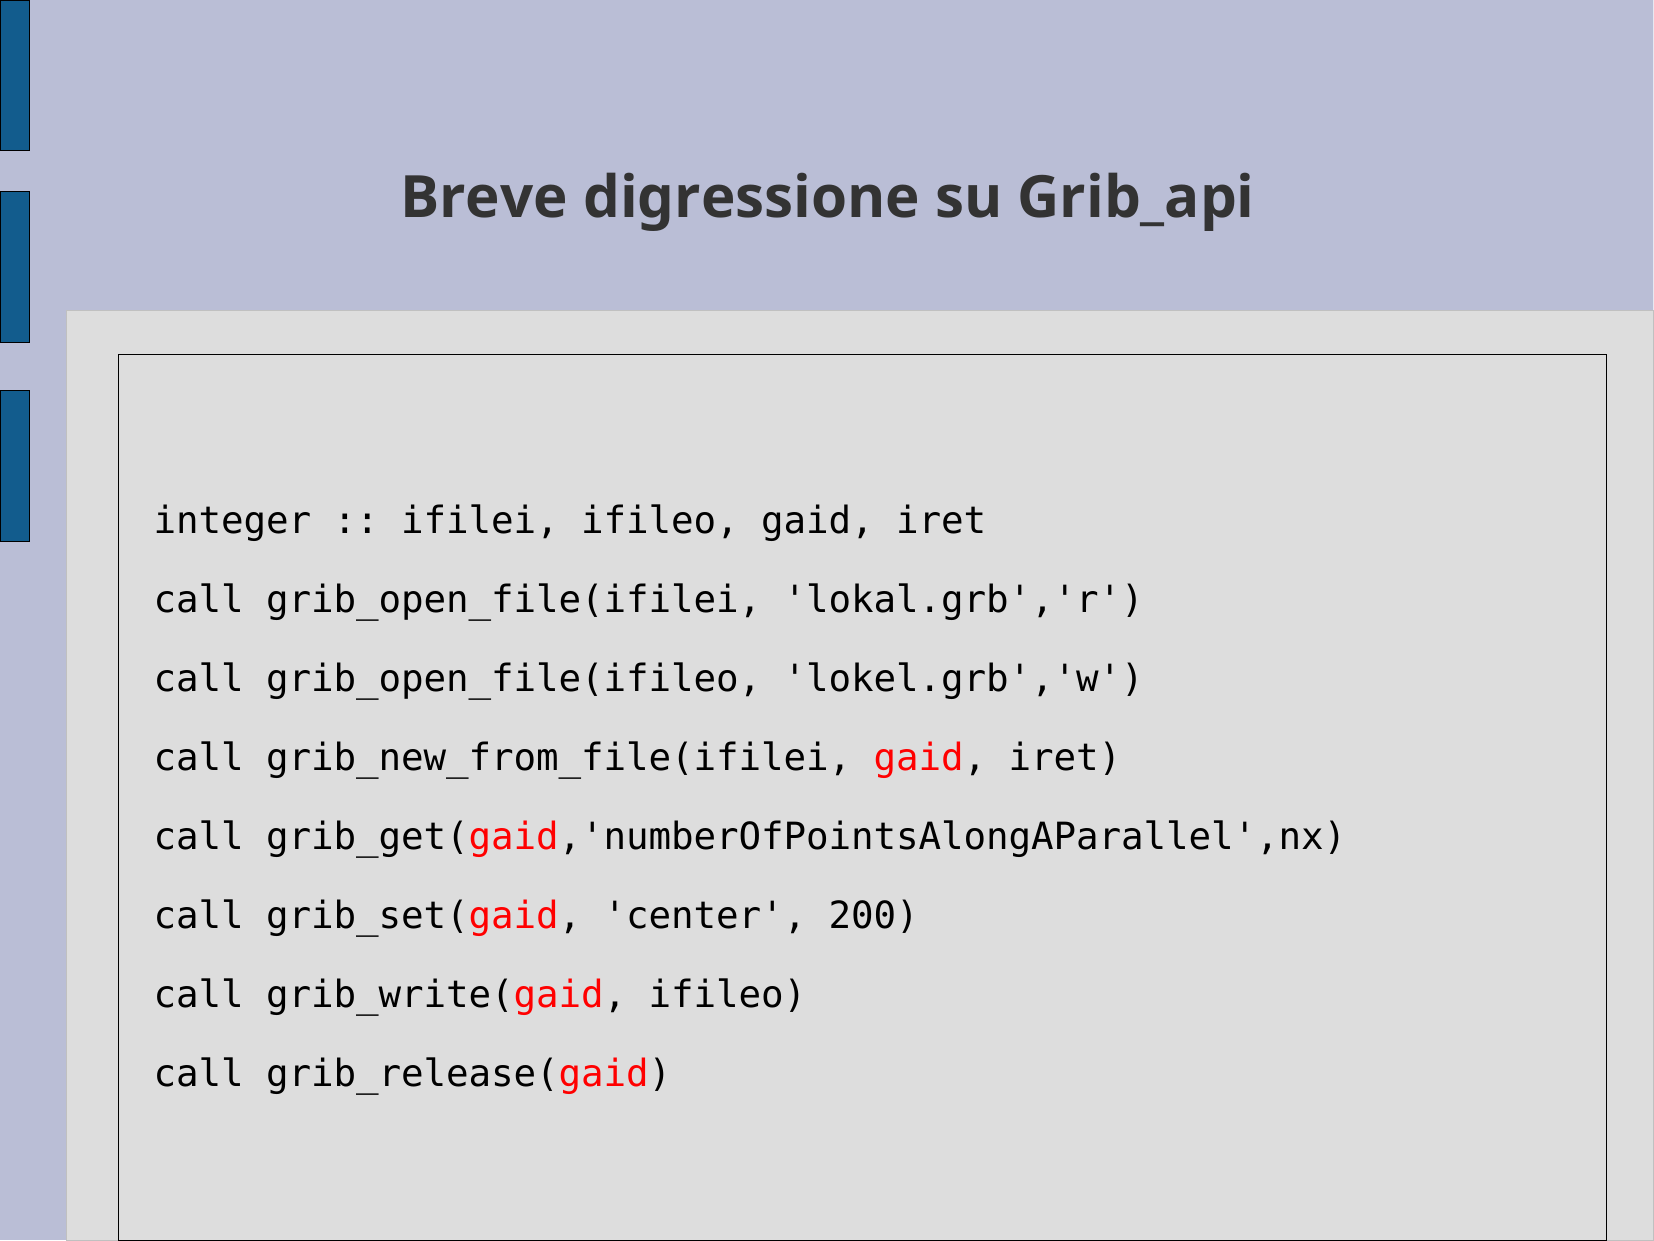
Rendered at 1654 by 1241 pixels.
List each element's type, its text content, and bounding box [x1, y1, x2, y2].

title Breve digressione su Grib_api [121, 91, 1534, 299]
subtitle integer :: ifilei, ifileo, gaid, iret call grib_open_file(ifilei, 'lokal.grb','r') call grib_open_file(ifileo, 'lokel.grb','w') call grib_new_from_file(ifilei, gaid, iret) call grib_get(gaid,'numberOfPointsAlongAParallel',nx) call grib_set(gaid, 'center', 200) call grib_write(gaid, ifileo) call grib_release(gaid) [118, 354, 1607, 1241]
